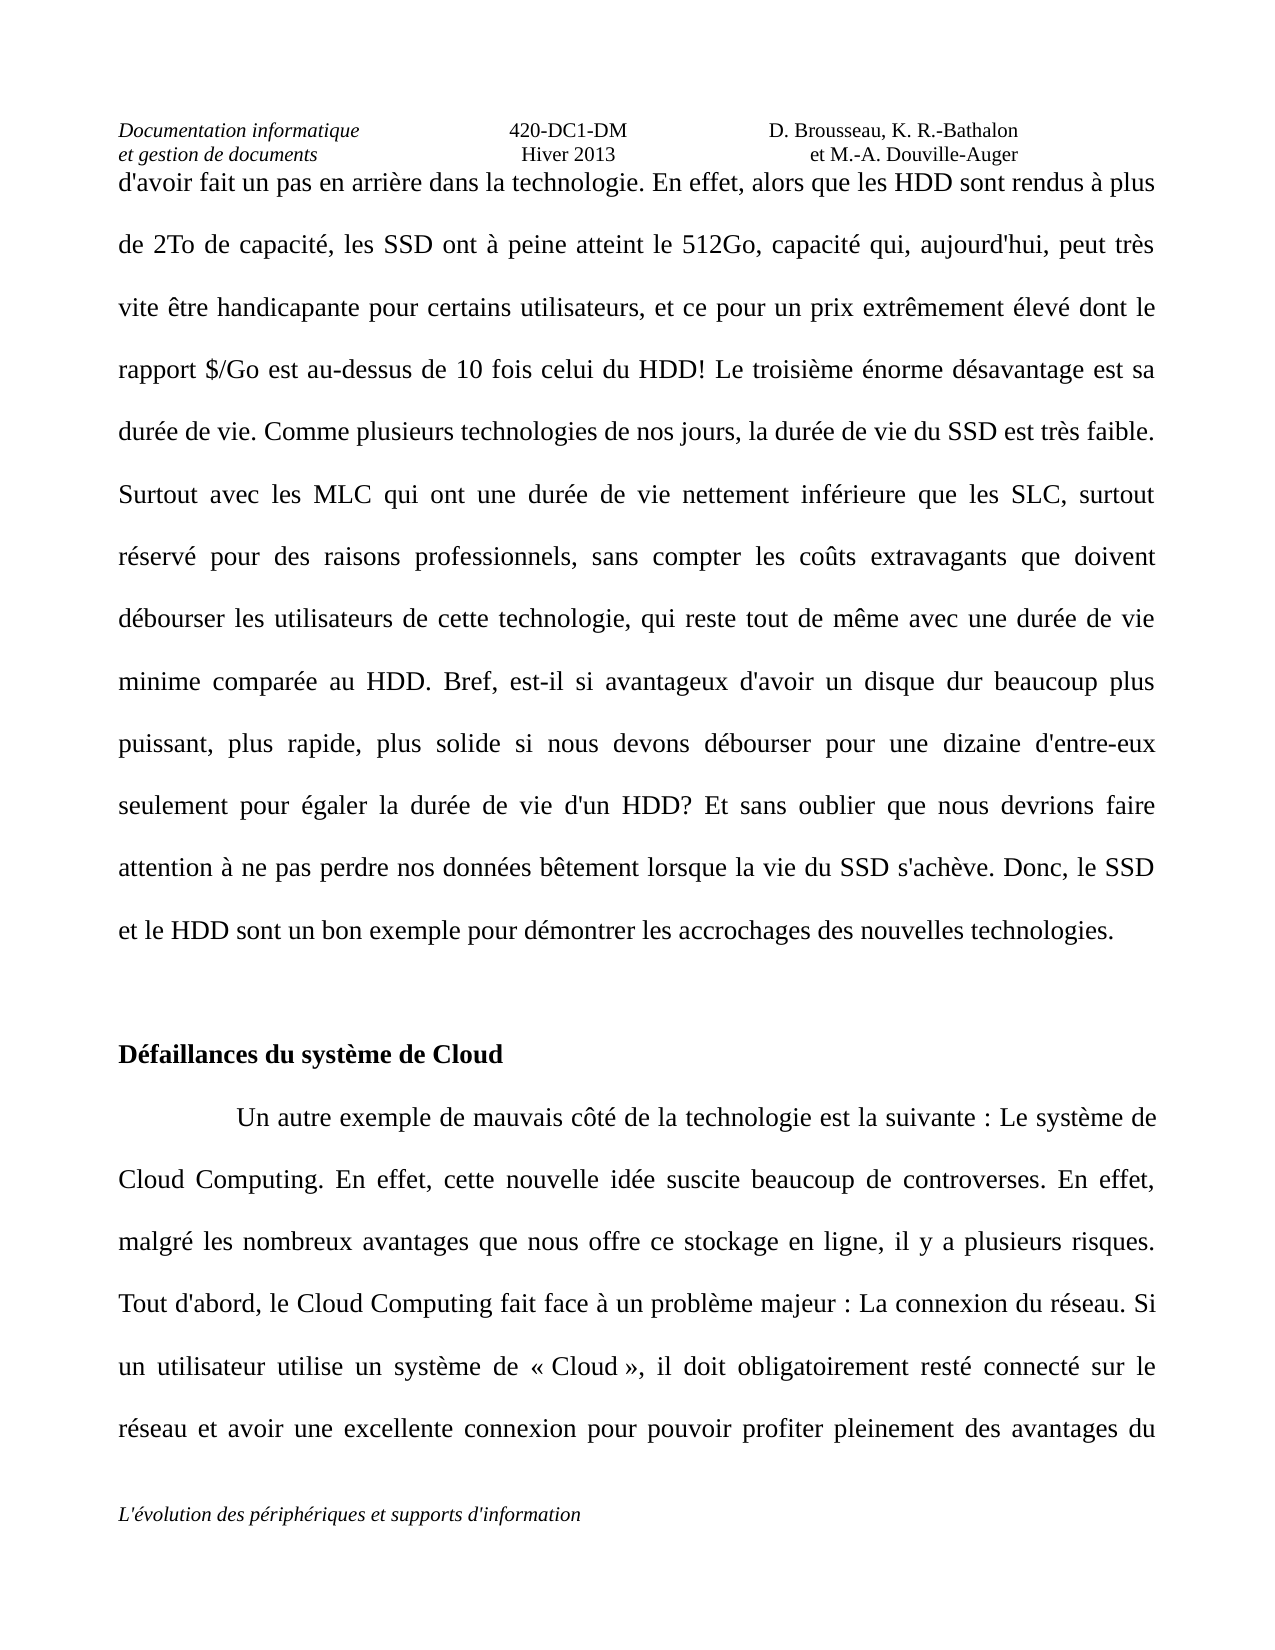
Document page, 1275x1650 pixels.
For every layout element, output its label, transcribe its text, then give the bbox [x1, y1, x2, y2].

text Défaillances du système de Cloud [118, 1038, 1157, 1069]
text Un autre exemple de mauvais côté de la technologie est la suivante : Le système de Cloud Computing. En effet, cette nouvelle idée suscite beaucoup de controverses. En effet, malgré les nombreux avantages que nous offre ce stockage en ligne, il y a plusieurs risques. Tout d'abord, le Cloud Computing fait face à un problème majeur : La connexion du réseau. Si un utilisateur utilise un système de « Cloud », il doit obligatoirement resté connecté sur le réseau et avoir une excellente connexion pour pouvoir profiter pleinement des avantages du [118, 1101, 1157, 1443]
text d'avoir fait un pas en arrière dans la technologie. En effet, alors que les HDD sont rendus à plus de 2To de capacité, les SSD ont à peine atteint le 512Go, capacité qui, aujourd'hui, peut très vite être handicapante pour certains utilisateurs, et ce pour un prix extrêmement élevé dont le rapport $/Go est au-dessus de 10 fois celui du HDD! Le troisième énorme désavantage est sa durée de vie. Comme plusieurs technologies de nos jours, la durée de vie du SSD est très faible. Surtout avec les MLC qui ont une durée de vie nettement inférieure que les SLC, surtout réservé pour des raisons professionnels, sans compter les coûts extravagants que doivent débourser les utilisateurs de cette technologie, qui reste tout de même avec une durée de vie minime comparée au HDD. Bref, est-il si avantageux d'avoir un disque dur beaucoup plus puissant, plus rapide, plus solide si nous devons débourser pour une dizaine d'entre-eux seulement pour égaler la durée de vie d'un HDD? Et sans oublier que nous devrions faire attention à ne pas perdre nos données bêtement lorsque la vie du SSD s'achève. Donc, le SSD et le HDD sont un bon exemple pour démontrer les accrochages des nouvelles technologies. [118, 166, 1157, 945]
